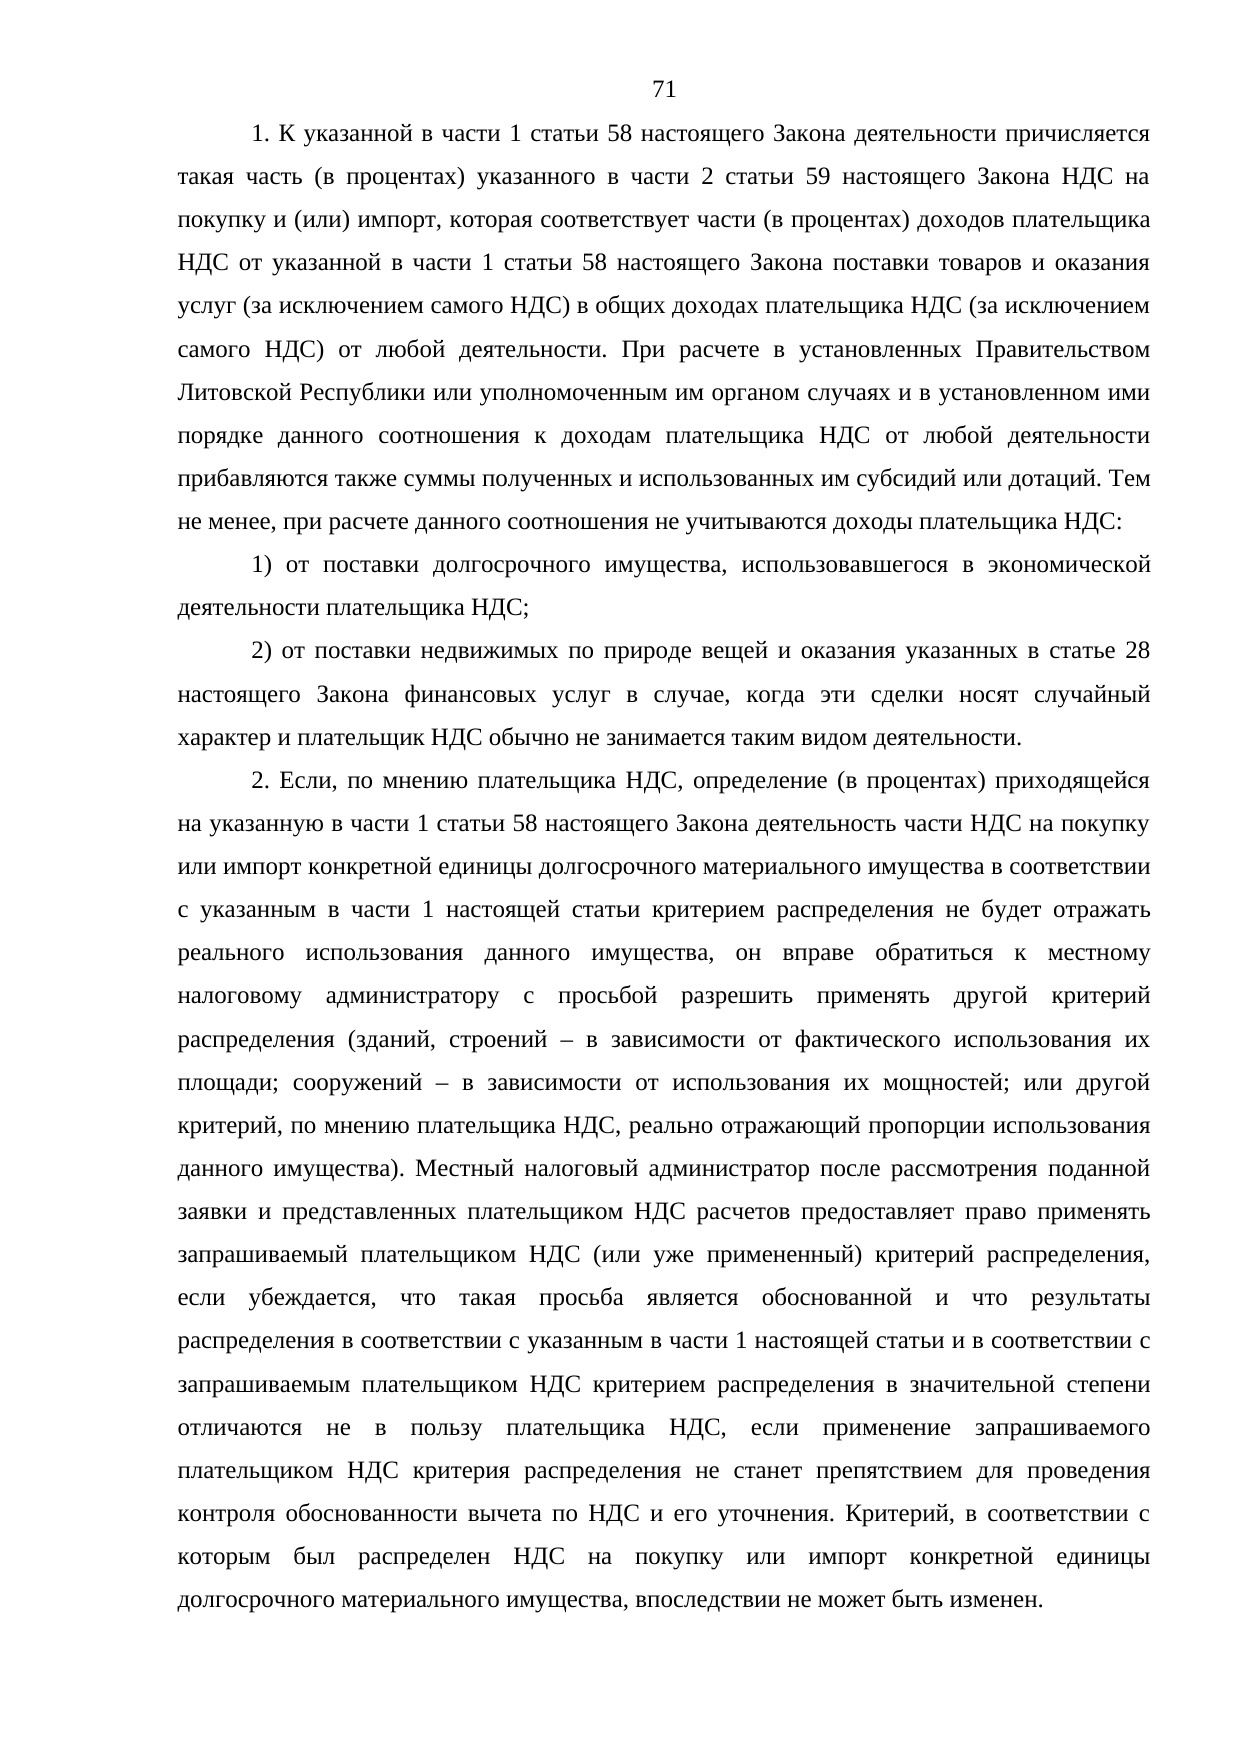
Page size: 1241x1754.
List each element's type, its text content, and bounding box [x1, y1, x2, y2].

text 2) от поставки недвижимых по природе вещей и оказания указанных в статье 28 настоящего Закона финансовых услуг в случае, когда эти сделки носят случайный характер и плательщик НДС обычно не занимается таким видом деятельности. [177, 636, 1152, 751]
text 1. К указанной в части 1 статьи 58 настоящего Закона деятельности причисляется такая часть (в процентах) указанного в части 2 статьи 59 настоящего Закона НДС на покупку и (или) импорт, которая соответствует части (в процентах) доходов плательщика НДС от указанной в части 1 статьи 58 настоящего Закона поставки товаров и оказания услуг (за исключением самого НДС) в общих доходах плательщика НДС (за исключением самого НДС) от любой деятельности. При расчете в установленных Правительством Литовской Республики или уполномоченным им органом случаях и в установленном ими порядке данного соотношения к доходам плательщика НДС от любой деятельности прибавляются также суммы полученных и использованных им субсидий или дотаций. Тем не менее, при расчете данного соотношения не учитываются доходы плательщика НДС: [177, 118, 1152, 535]
text 1) от поставки долгосрочного имущества, использовавшегося в экономической деятельности плательщика НДС; [177, 549, 1152, 621]
text 2. Если, по мнению плательщика НДС, определение (в процентах) приходящейся на указанную в части 1 статьи 58 настоящего Закона деятельность части НДС на покупку или импорт конкретной единицы долгосрочного материального имущества в соответствии с указанным в части 1 настоящей статьи критерием распределения не будет отражать реального использования данного имущества, он вправе обратиться к местному налоговому администратору с просьбой разрешить применять другой критерий распределения (зданий, строений – в зависимости от фактического использования их площади; сооружений – в зависимости от использования их мощностей; или другой критерий, по мнению плательщика НДС, реально отражающий пропорции использования данного имущества). Местный налоговый администратор после рассмотрения поданной заявки и представленных плательщиком НДС расчетов предоставляет право применять запрашиваемый плательщиком НДС (или уже примененный) критерий распределения, если убеждается, что такая просьба является обоснованной и что результаты распределения в соответствии с указанным в части 1 настоящей статьи и в соответствии с запрашиваемым плательщиком НДС критерием распределения в значительной степени отличаются не в пользу плательщика НДС, если применение запрашиваемого плательщиком НДС критерия распределения не станет препятствием для проведения контроля обоснованности вычета по НДС и его уточнения. Критерий, в соответствии с которым был распределен НДС на покупку или импорт конкретной единицы долгосрочного материального имущества, впоследствии не может быть изменен. [177, 765, 1152, 1613]
